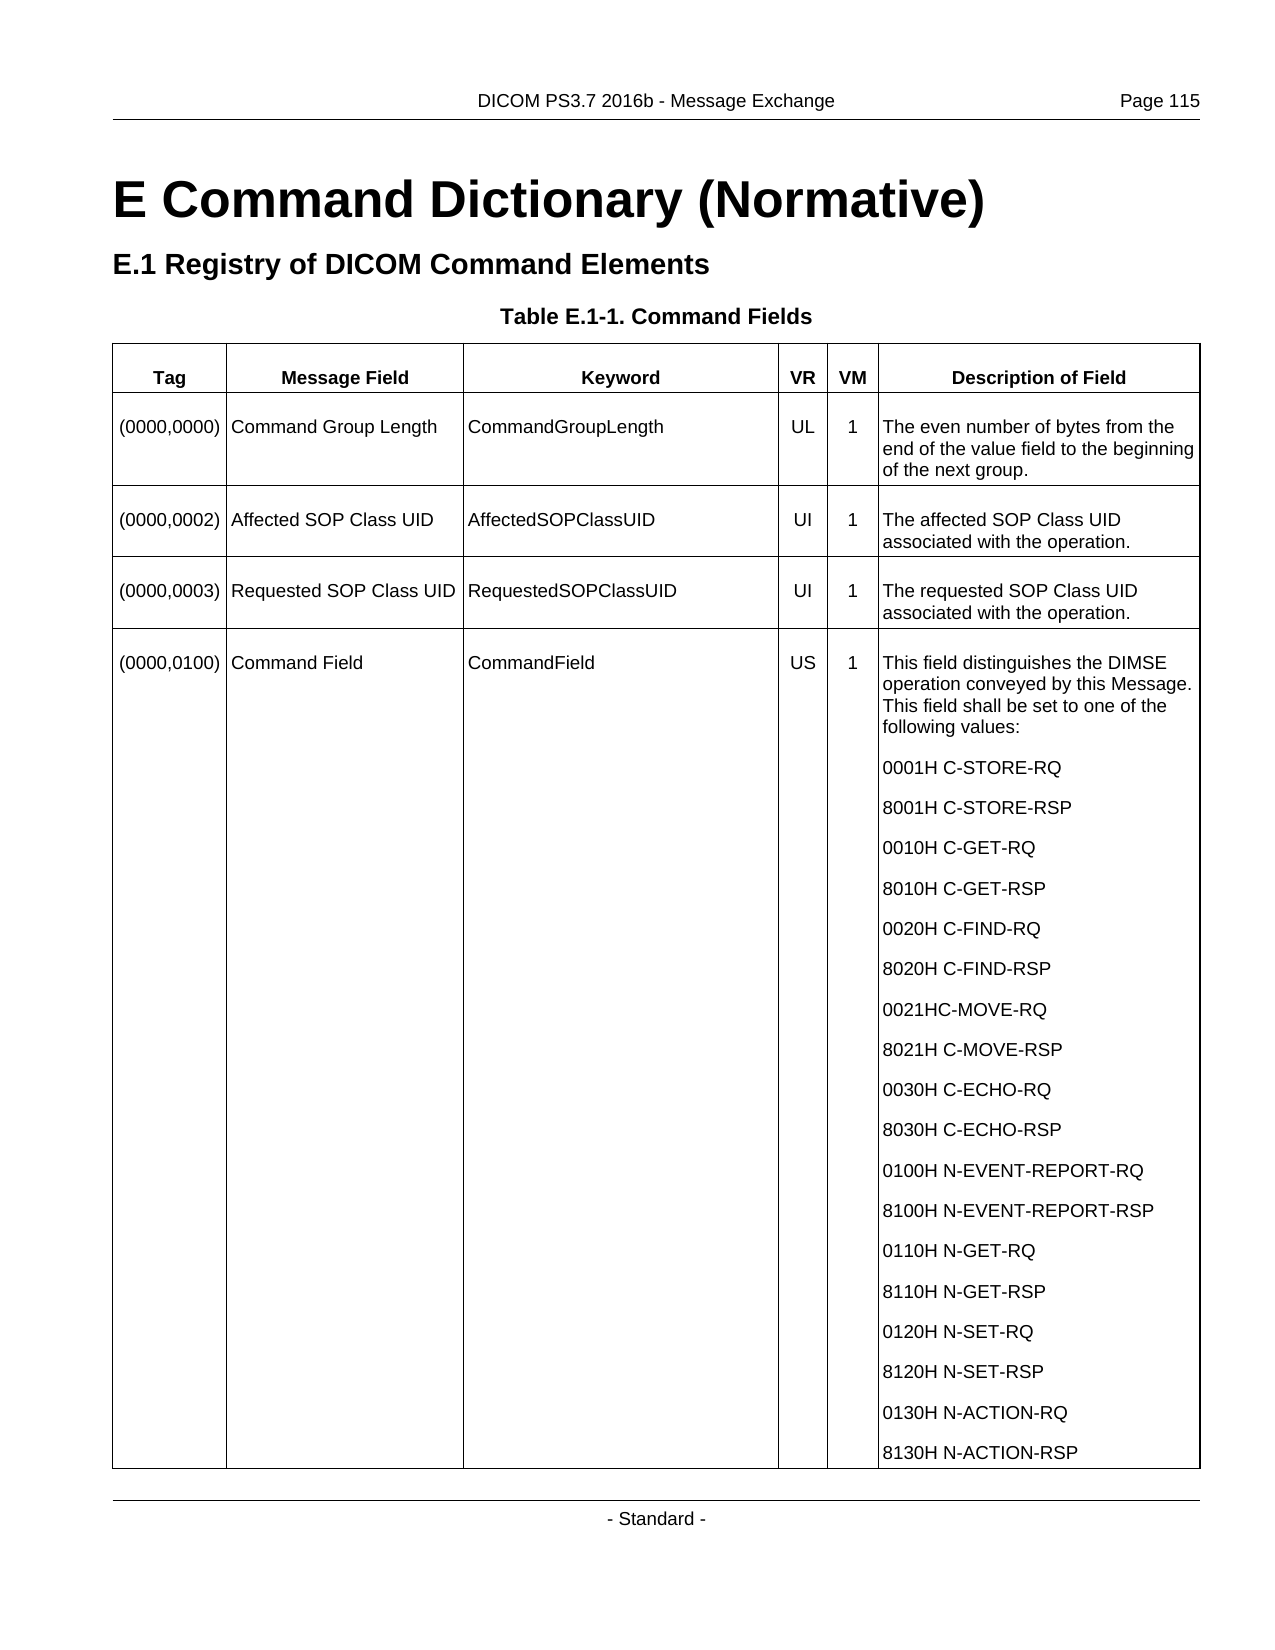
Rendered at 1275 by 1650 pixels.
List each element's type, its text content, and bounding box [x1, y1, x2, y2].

table_header Description of Field [879, 344, 1199, 392]
table_cell (0000,0002) [113, 486, 226, 556]
table_cell CommandField [464, 629, 778, 1467]
table_header Message Field [227, 344, 463, 392]
table_cell Affected SOP Class UID [227, 486, 463, 556]
table_cell The even number of bytes from the end of the value field to the beginning of the next group. [879, 393, 1199, 485]
table_cell The requested SOP Class UID associated with the operation. [879, 557, 1199, 627]
table_cell US [779, 629, 827, 1467]
table_cell (0000,0100) [113, 629, 226, 1467]
table_cell 1 [828, 557, 878, 627]
table_header Tag [113, 344, 226, 392]
table_header VM [828, 344, 878, 392]
table_cell UI [779, 557, 827, 627]
text Table E.1-1. Command Fields [112, 303, 1200, 329]
table_cell RequestedSOPClassUID [464, 557, 778, 627]
table_cell UL [779, 393, 827, 485]
table_header Keyword [464, 344, 778, 392]
text E Command Dictionary (Normative) [112, 169, 1200, 228]
table_cell 1 [828, 486, 878, 556]
table_cell CommandGroupLength [464, 393, 778, 485]
table_cell AffectedSOPClassUID [464, 486, 778, 556]
table_cell UI [779, 486, 827, 556]
table_cell Command Group Length [227, 393, 463, 485]
table_cell 1 [828, 629, 878, 1467]
table_cell This field distinguishes the DIMSE operation conveyed by this Message. This field shall be set to one of the following values: 0001H C-STORE-RQ 8001H C-STORE-RSP 0010H C-GET-RQ 8010H C-GET-RSP 0020H C-FIND-RQ 8020H C-FIND-RSP 0021HC-MOVE-RQ 8021H C-MOVE-RSP 0030H C-ECHO-RQ 8030H C-ECHO-RSP 0100H N-EVENT-REPORT-RQ 8100H N-EVENT-REPORT-RSP 0110H N-GET-RQ 8110H N-GET-RSP 0120H N-SET-RQ 8120H N-SET-RSP 0130H N-ACTION-RQ 8130H N-ACTION-RSP [879, 629, 1199, 1467]
table_cell The affected SOP Class UID associated with the operation. [879, 486, 1199, 556]
table_cell (0000,0000) [113, 393, 226, 485]
table_cell Command Field [227, 629, 463, 1467]
table_cell Requested SOP Class UID [227, 557, 463, 627]
text E.1 Registry of DICOM Command Elements [112, 247, 1200, 281]
table_cell (0000,0003) [113, 557, 226, 627]
table_header VR [779, 344, 827, 392]
table_cell 1 [828, 393, 878, 485]
